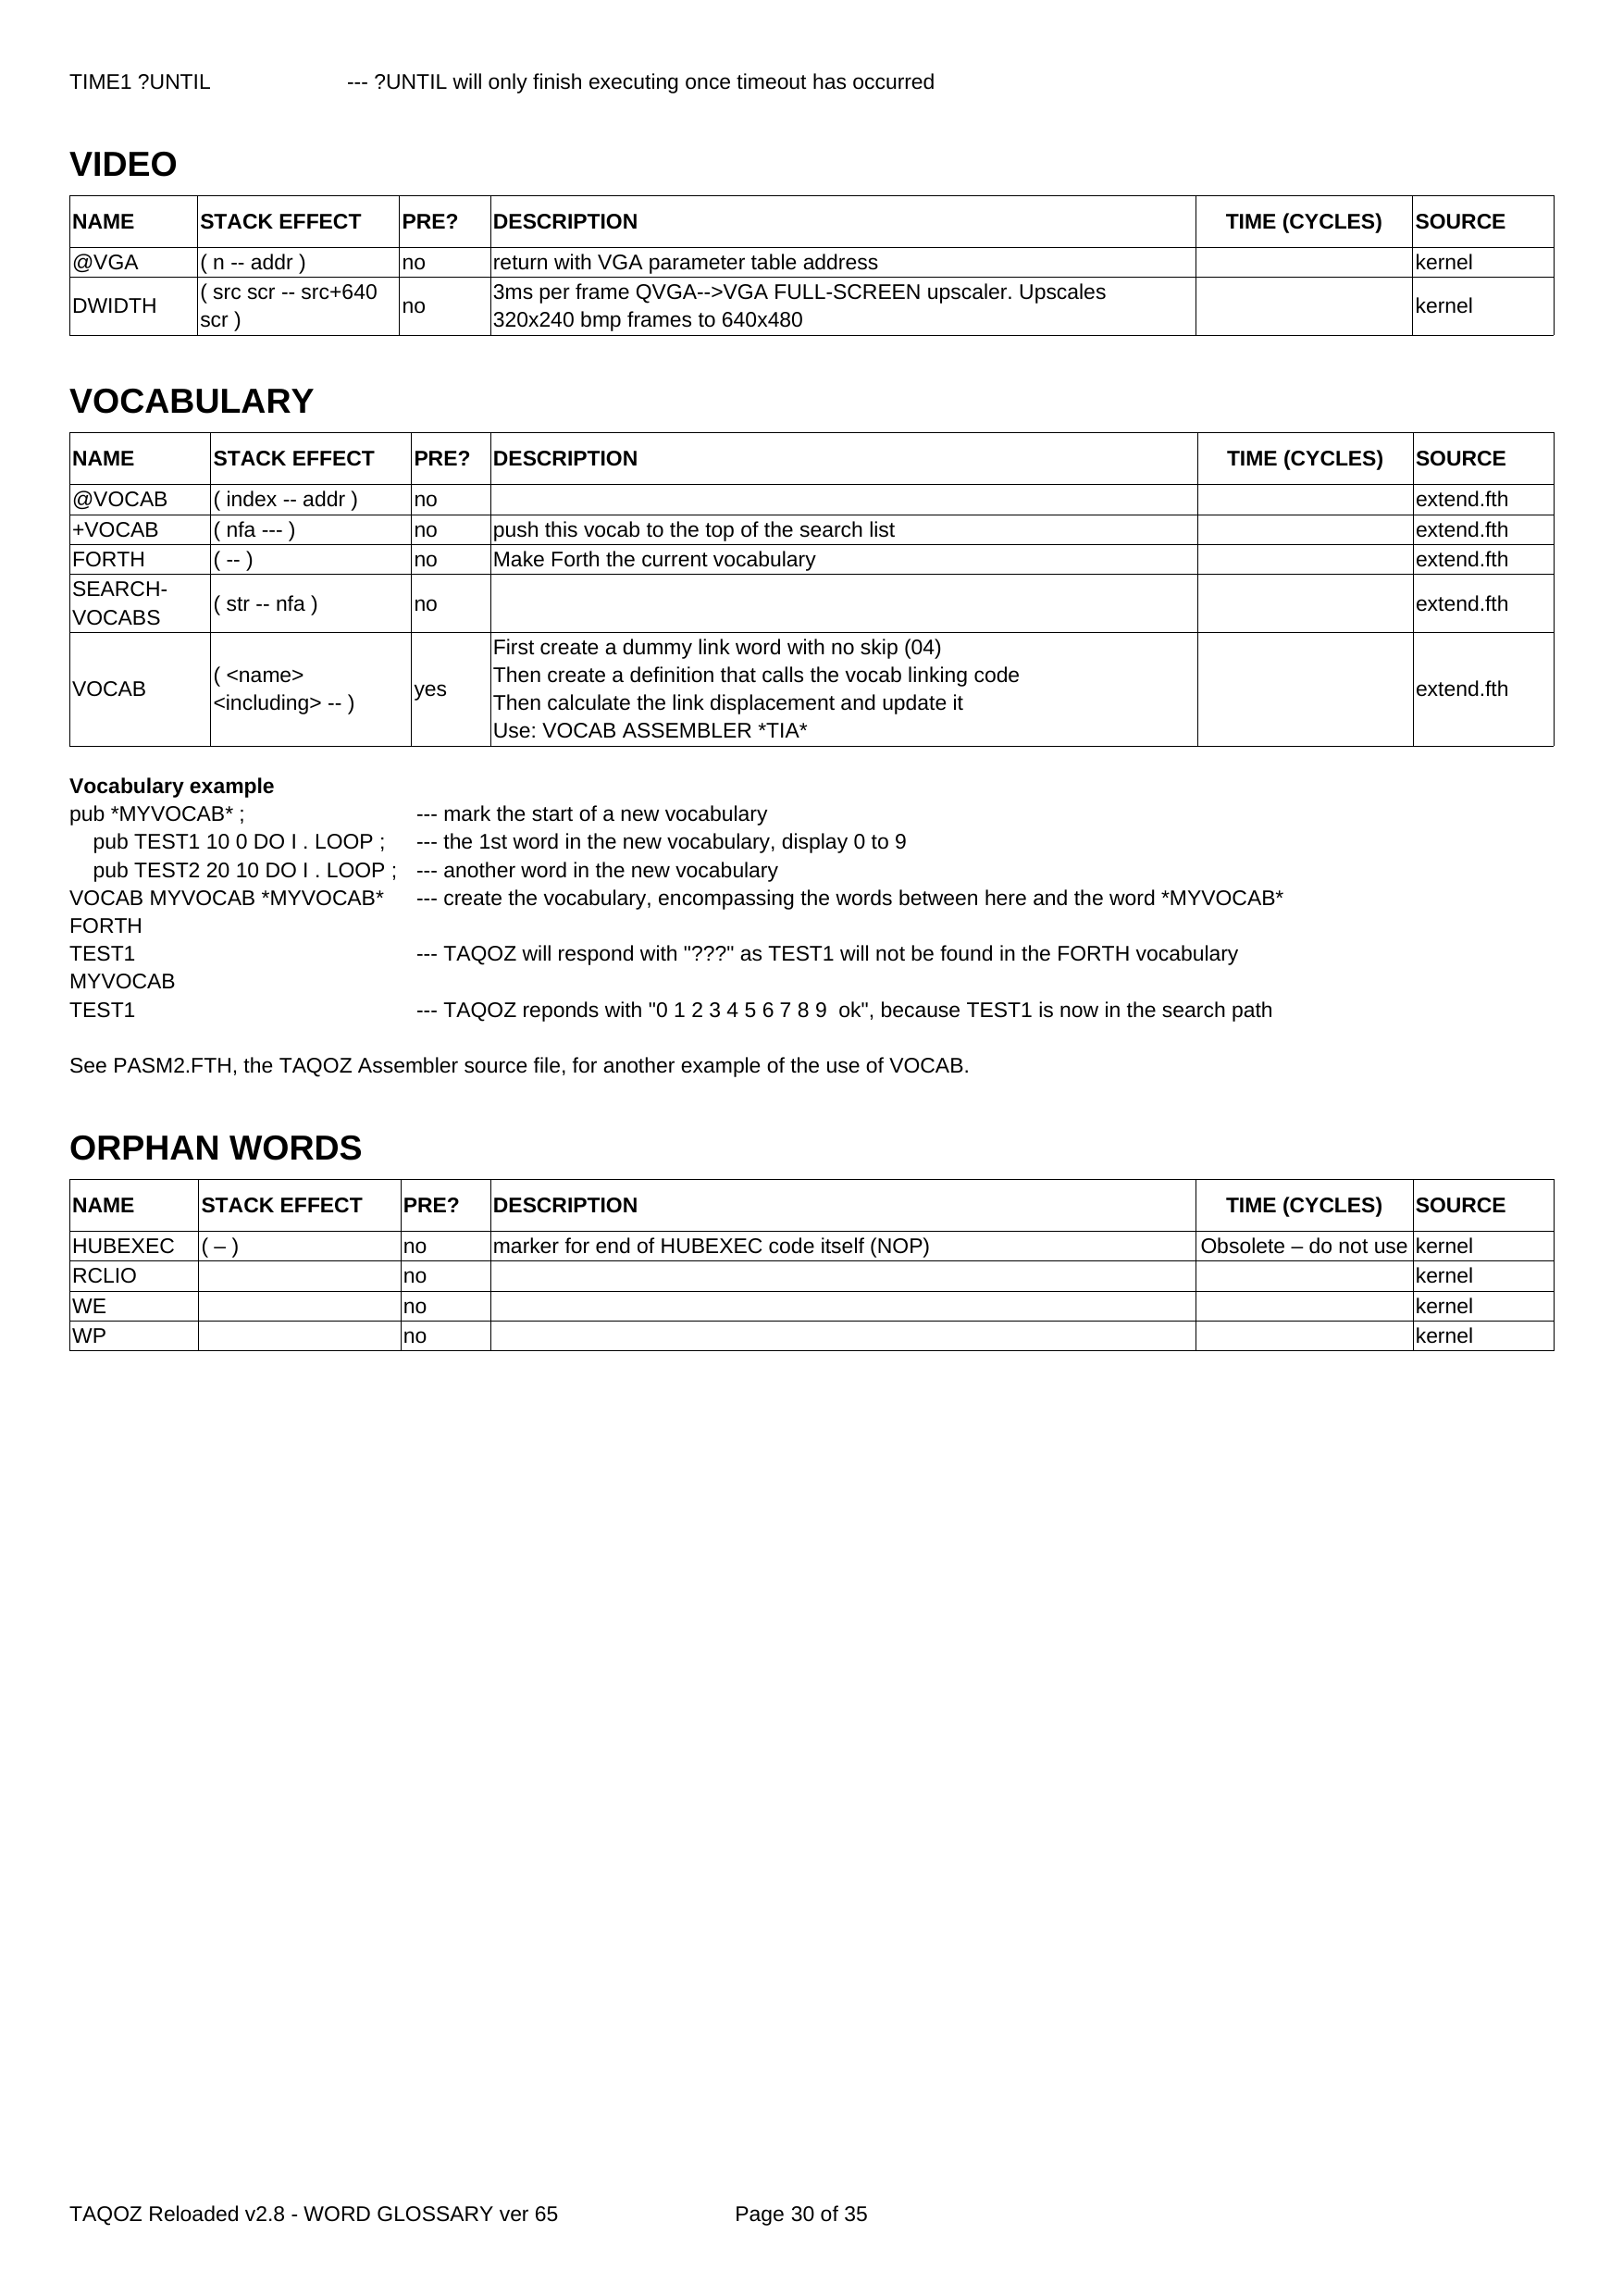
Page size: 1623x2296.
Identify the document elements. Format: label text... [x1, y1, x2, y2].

table_cell [199, 1322, 401, 1350]
table_cell [491, 1322, 1196, 1350]
table_cell [1196, 278, 1412, 335]
table_cell @VGA [70, 248, 197, 277]
table_cell no [402, 1232, 490, 1260]
table_cell extend.fth [1414, 485, 1554, 515]
table_cell no [402, 1322, 490, 1350]
table_cell SEARCH-VOCABS [70, 575, 210, 632]
table_header TIME (CYCLES) [1196, 196, 1412, 247]
subtitle VIDEO [69, 143, 1554, 183]
table_cell ( src scr -- src+640 scr ) [198, 278, 399, 335]
table_cell no [412, 575, 490, 632]
text TEST1 --- TAQOZ reponds with "0 1 2 3 4 5 6 7 8 9 ok", because TEST1 is now in the search path [69, 998, 1554, 1022]
table_header STACK EFFECT [198, 196, 399, 247]
text MYVOCAB [69, 969, 1554, 994]
table_header PRE? [402, 1180, 490, 1231]
table_cell ( n -- addr ) [198, 248, 399, 277]
table_cell RCLIO [70, 1261, 198, 1290]
table_header STACK EFFECT [199, 1180, 401, 1231]
table_cell [1196, 1322, 1413, 1350]
table_header SOURCE [1414, 1180, 1554, 1231]
table_header DESCRIPTION [491, 196, 1196, 247]
text pub *MYVOCAB* ; --- mark the start of a new vocabulary [69, 801, 1554, 826]
table_cell [1196, 248, 1412, 277]
table_cell kernel [1414, 1322, 1554, 1350]
text pub TEST2 20 10 DO I . LOOP ; --- another word in the new vocabulary [69, 858, 1554, 882]
table_cell extend.fth [1414, 575, 1554, 632]
table_header NAME [70, 433, 210, 484]
table_cell no [400, 248, 490, 277]
table_cell [1198, 485, 1413, 515]
table_cell ( nfa --- ) [211, 515, 411, 544]
text TIME1 ?UNTIL --- ?UNTIL will only finish executing once timeout has occurred [69, 69, 1554, 93]
table_cell no [402, 1292, 490, 1321]
table_cell push this vocab to the top of the search list [491, 515, 1197, 544]
table_header SOURCE [1414, 433, 1554, 484]
table_header NAME [70, 1180, 198, 1231]
table_cell no [402, 1261, 490, 1290]
table_header PRE? [400, 196, 490, 247]
table_cell marker for end of HUBEXEC code itself (NOP) [491, 1232, 1196, 1260]
table_cell extend.fth [1414, 633, 1554, 746]
table_cell [1196, 1292, 1413, 1321]
table_cell kernel [1414, 1261, 1554, 1290]
table_cell no [400, 278, 490, 335]
table_cell [491, 485, 1197, 515]
table_header DESCRIPTION [491, 433, 1197, 484]
table_cell [1198, 575, 1413, 632]
table_cell [199, 1292, 401, 1321]
table_cell +VOCAB [70, 515, 210, 544]
table_cell DWIDTH [70, 278, 197, 335]
text TEST1 --- TAQOZ will respond with "???" as TEST1 will not be found in the FORTH vocabulary [69, 941, 1554, 966]
table_cell yes [412, 633, 490, 746]
table_cell First create a dummy link word with no skip (04) Then create a definition that calls the vocab linking code Then calculate the link displacement and update it Use: VOCAB ASSEMBLER *TIA* [491, 633, 1197, 746]
table_cell [1198, 515, 1413, 544]
subtitle ORPHAN WORDS [69, 1127, 1554, 1167]
subtitle VOCABULARY [69, 381, 1554, 421]
table_cell ( – ) [199, 1232, 401, 1260]
table_cell ( -- ) [211, 545, 411, 574]
table_cell Make Forth the current vocabulary [491, 545, 1197, 574]
table_cell extend.fth [1414, 515, 1554, 544]
table_header STACK EFFECT [211, 433, 411, 484]
table_header TIME (CYCLES) [1198, 433, 1413, 484]
table_header NAME [70, 196, 197, 247]
table_cell VOCAB [70, 633, 210, 746]
text VOCAB MYVOCAB *MYVOCAB* --- create the vocabulary, encompassing the words between here and the word *MYVOCAB* [69, 886, 1554, 910]
text FORTH [69, 913, 1554, 937]
table_cell [1196, 1261, 1413, 1290]
table_cell ( <name> <including> -- ) [211, 633, 411, 746]
table_cell return with VGA parameter table address [491, 248, 1196, 277]
table_cell ( index -- addr ) [211, 485, 411, 515]
table_cell kernel [1413, 278, 1554, 335]
table_cell [491, 1292, 1196, 1321]
table_cell WP [70, 1322, 198, 1350]
table_header PRE? [412, 433, 490, 484]
table_cell @VOCAB [70, 485, 210, 515]
table_cell HUBEXEC [70, 1232, 198, 1260]
table_cell WE [70, 1292, 198, 1321]
table_cell 3ms per frame QVGA-->VGA FULL-SCREEN upscaler. Upscales 320x240 bmp frames to 640x480 [491, 278, 1196, 335]
table_cell no [412, 485, 490, 515]
table_cell Obsolete – do not use [1196, 1232, 1413, 1260]
table_cell kernel [1414, 1292, 1554, 1321]
table_cell [1198, 633, 1413, 746]
table_cell [1198, 545, 1413, 574]
table_cell no [412, 515, 490, 544]
table_cell kernel [1414, 1232, 1554, 1260]
table_cell [199, 1261, 401, 1290]
text Vocabulary example [69, 774, 1554, 798]
table_cell [491, 575, 1197, 632]
text See PASM2.FTH, the TAQOZ Assembler source file, for another example of the use of VOCAB. [69, 1053, 1554, 1077]
table_header SOURCE [1413, 196, 1554, 247]
table_cell FORTH [70, 545, 210, 574]
table_header TIME (CYCLES) [1196, 1180, 1413, 1231]
table_cell no [412, 545, 490, 574]
table_cell [491, 1261, 1196, 1290]
table_header DESCRIPTION [491, 1180, 1196, 1231]
text pub TEST1 10 0 DO I . LOOP ; --- the 1st word in the new vocabulary, display 0 to 9 [69, 829, 1554, 854]
table_cell ( str -- nfa ) [211, 575, 411, 632]
table_cell kernel [1413, 248, 1554, 277]
table_cell extend.fth [1414, 545, 1554, 574]
